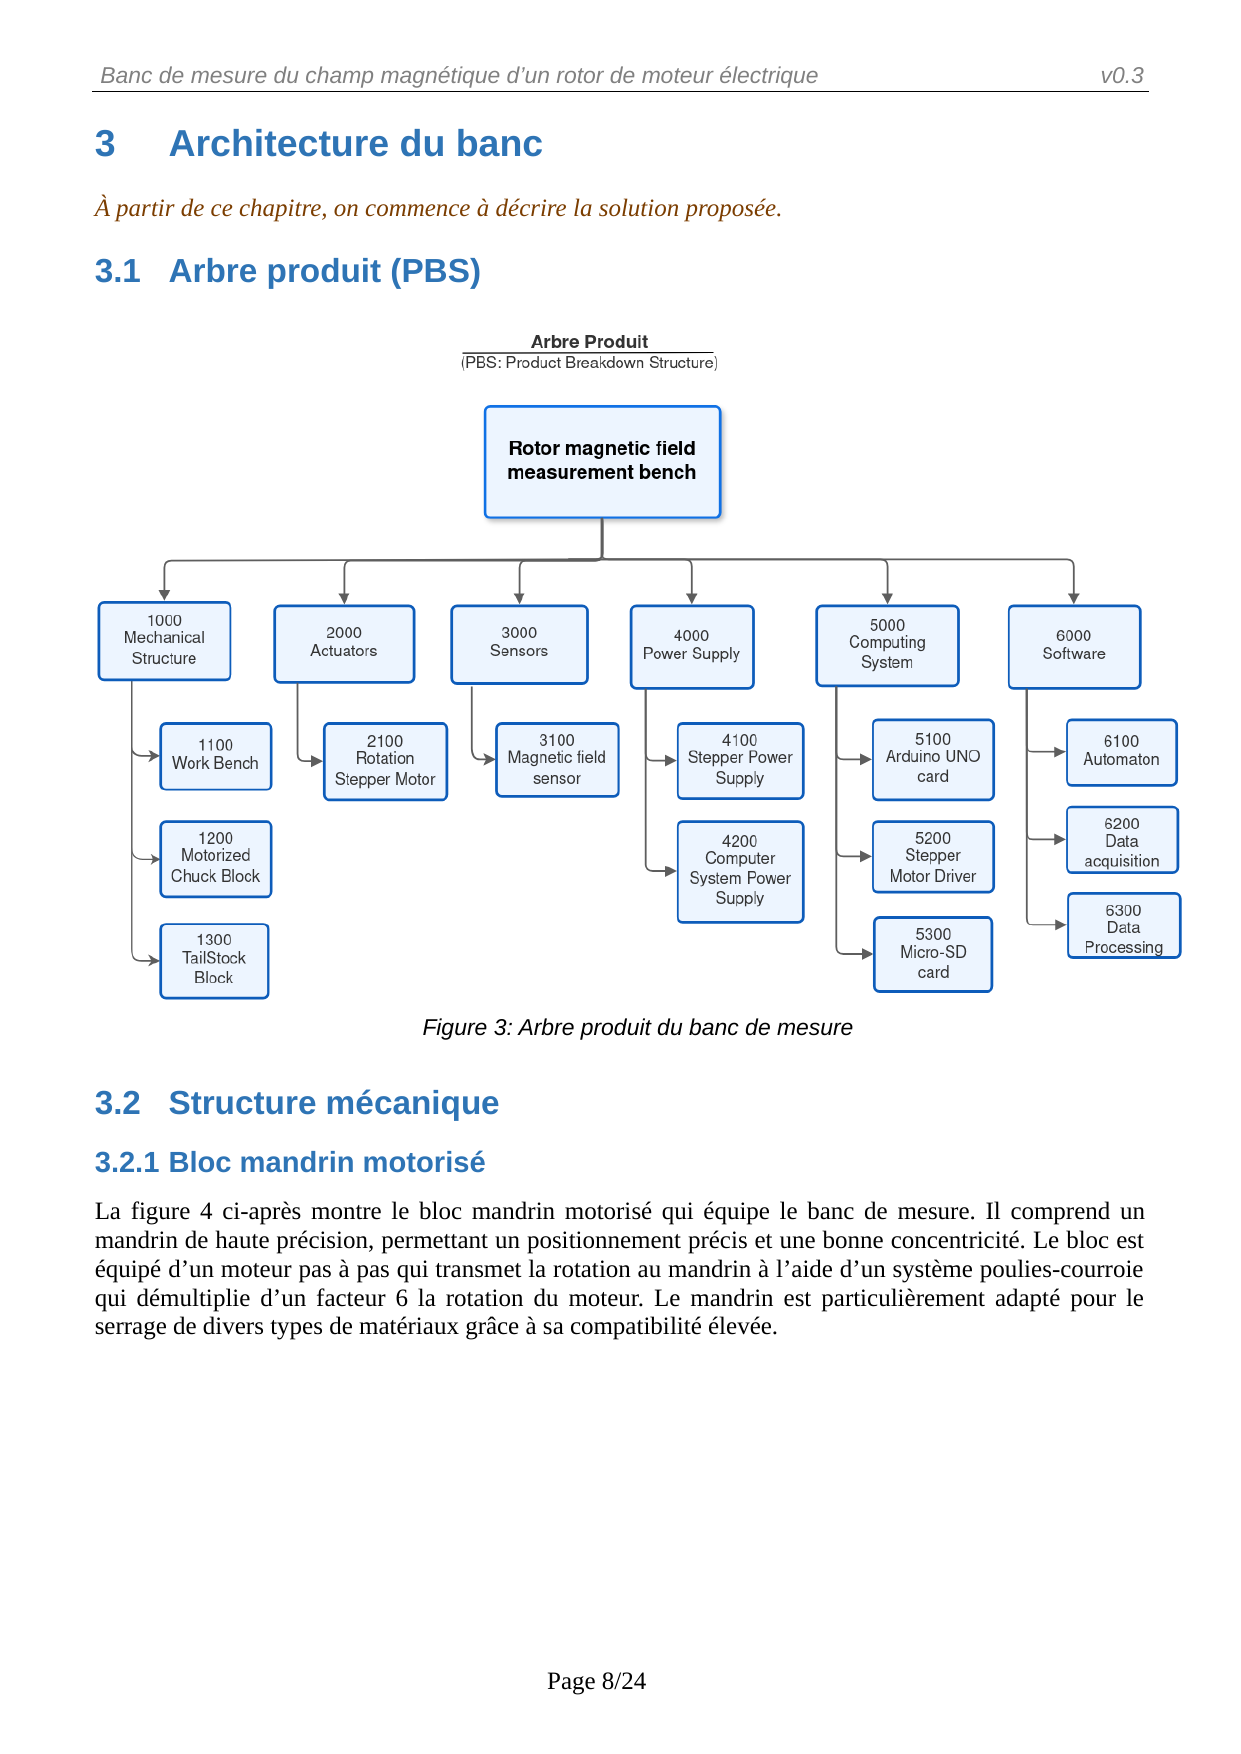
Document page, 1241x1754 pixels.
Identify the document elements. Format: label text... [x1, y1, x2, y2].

subtitle Bloc mandrin motorisé [94, 1145, 1146, 1179]
text À partir de ce chapitre, on commence à décrire la solution proposée. [94, 193, 1146, 222]
text Figure 3: Arbre produit du banc de mesure [94, 1014, 1183, 1041]
picture [94, 325, 1184, 1002]
text La figure 4 ci-après montre le bloc mandrin motorisé qui équipe le banc de mesure. Il comprend un mandrin de haute précision, permettant un positionnement précis et une bonne concentricité. Le bloc est équipé d’un moteur pas à pas qui transmet la rotation au mandrin à l’aide d’un système poulies-courroie qui démultiplie d’un facteur 6 la rotation du moteur. Le mandrin est particulièrement adapté pour le serrage de divers types de matériaux grâce à sa compatibilité élevée. [94, 1196, 1146, 1340]
subtitle Structure mécanique [94, 1083, 1146, 1121]
subtitle Architecture du banc [94, 121, 1146, 164]
subtitle Arbre produit (PBS) [94, 251, 1146, 289]
